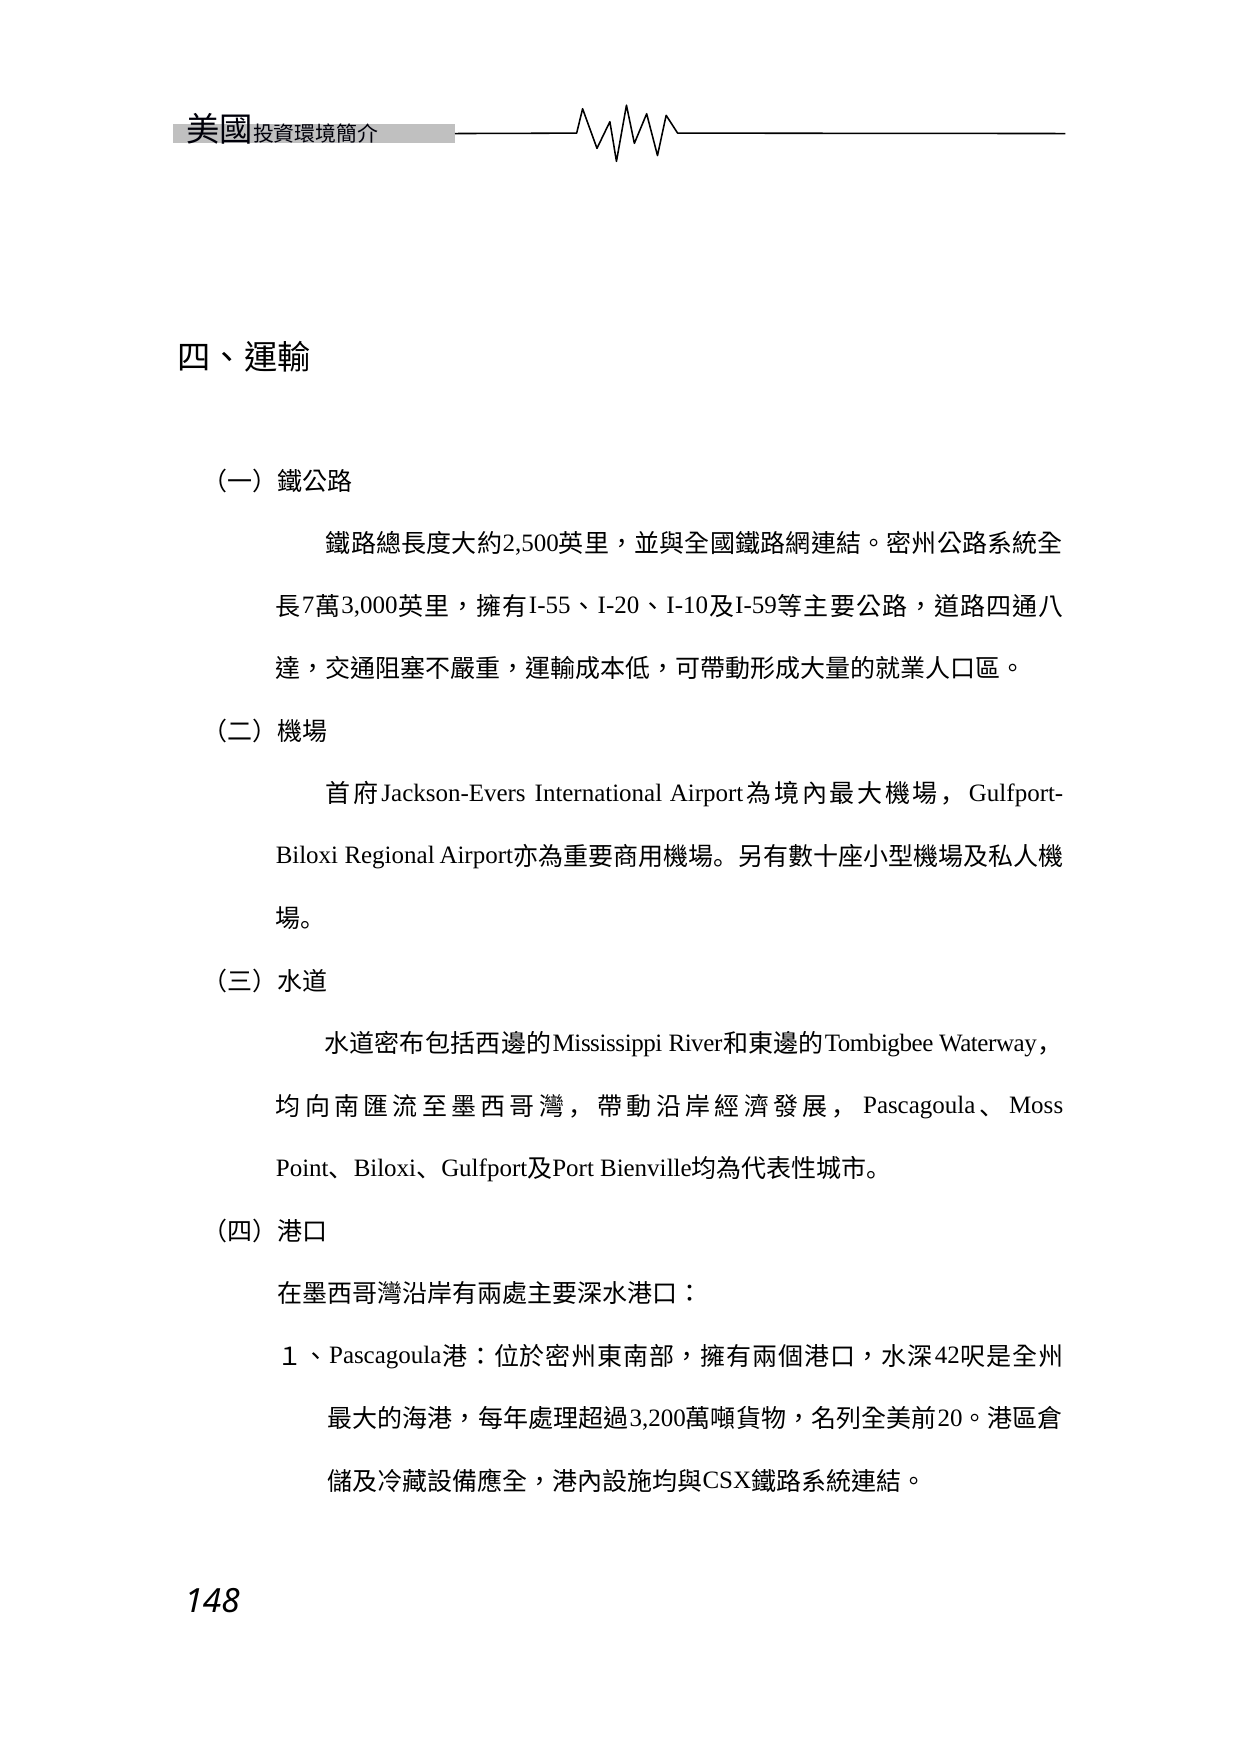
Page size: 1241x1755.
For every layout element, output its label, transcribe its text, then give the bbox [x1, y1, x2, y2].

text 四、運輸 [177, 313, 1063, 375]
text １、Pascagoula港：位於密州東南部，擁有兩個港口，水深42呎是全州最大的海港，每年處理超過3,200萬噸貨物，名列全美前20。港區倉儲及冷藏設備應全，港內設施均與CSX鐵路系統連結。 [277, 1313, 1063, 1500]
text （三）水道 [202, 938, 1063, 1000]
text （一）鐵公路 [202, 438, 1063, 500]
text 鐵路總長度大約2,500英里，並與全國鐵路網連結。密州公路系統全長7萬3,000英里，擁有I-55、I-20、I-10及I-59等主要公路，道路四通八達，交通阻塞不嚴重，運輸成本低，可帶動形成大量的就業人口區。 [276, 500, 1063, 688]
text 在墨西哥灣沿岸有兩處主要深水港口： [277, 1250, 1063, 1313]
text （二）機場 [202, 688, 1063, 750]
text （四）港口 [202, 1188, 1063, 1250]
text 水道密布包括西邊的Mississippi River和東邊的Tombigbee Waterway，均向南匯流至墨西哥灣，帶動沿岸經濟發展，Pascagoula、Moss Point、Biloxi、Gulfport及Port Bienville均為代表性城市。 [276, 1000, 1063, 1188]
text 首府Jackson-Evers International Airport為境內最大機場，Gulfport-Biloxi Regional Airport亦為重要商用機場。另有數十座小型機場及私人機場。 [276, 750, 1063, 938]
